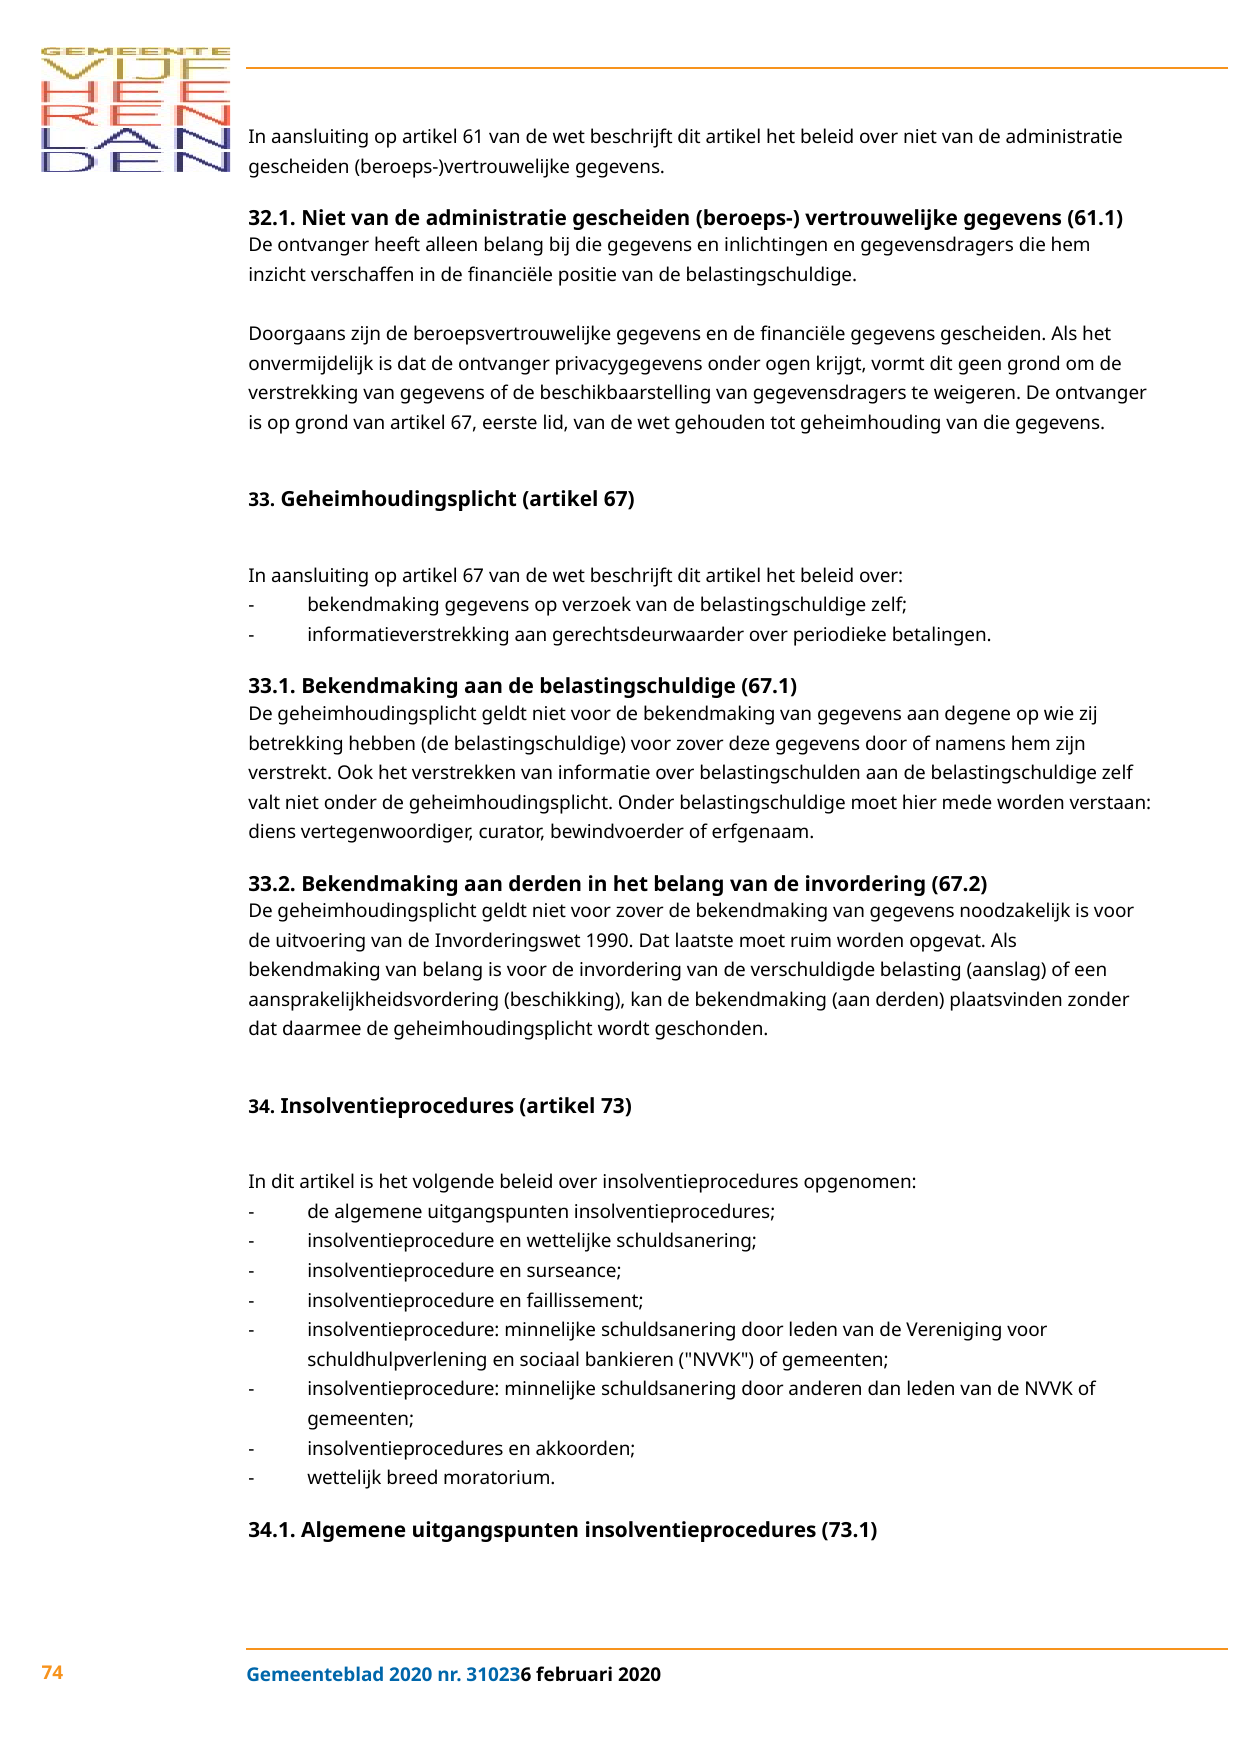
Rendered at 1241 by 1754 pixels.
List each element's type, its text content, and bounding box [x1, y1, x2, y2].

text De geheimhoudingsplicht geldt niet voor de bekendmaking van gegevens aan degene op wie zij betrekking hebben (de belastingschuldige) voor zover deze gegevens door of namens hem zijn verstrekt. Ook het verstrekken van informatie over belastingschulden aan de belastingschuldige zelf valt niet onder de geheimhoudingsplicht. Onder belastingschuldige moet hier mede worden verstaan: diens vertegenwoordiger, curator, bewindvoerder of erfgenaam. [248, 700, 1152, 844]
list insolventieprocedures en akkoorden; [248, 1435, 1152, 1461]
text 33. Geheimhoudingsplicht (artikel 67) [248, 484, 1152, 513]
text 32.1. Niet van de administratie gescheiden (beroeps-) vertrouwelijke gegevens (61.1) [248, 203, 1152, 232]
text Doorgaans zijn de beroepsvertrouwelijke gegevens en de financiële gegevens gescheiden. Als het onvermijdelijk is dat de ontvanger privacygegevens onder ogen krijgt, vormt dit geen grond om de verstrekking van gegevens of de beschikbaarstelling van gegevensdragers te weigeren. De ontvanger is op grond van artikel 67, eerste lid, van de wet gehouden tot geheimhouding van die gegevens. [248, 320, 1152, 435]
list insolventieprocedure en wettelijke schuldsanering; [248, 1228, 1152, 1253]
list insolventieprocedure: minnelijke schuldsanering door leden van de Vereniging voor schuldhulpverlening en sociaal bankieren ("NVVK") of gemeenten; [248, 1316, 1152, 1372]
list insolventieprocedure: minnelijke schuldsanering door anderen dan leden van de NVVK of gemeenten; [248, 1376, 1152, 1431]
text In aansluiting op artikel 67 van de wet beschrijft dit artikel het beleid over: [248, 562, 1152, 588]
picture [41, 47, 231, 172]
list wettelijk breed moratorium. [248, 1464, 1152, 1490]
list insolventieprocedure en surseance; [248, 1257, 1152, 1283]
text De ontvanger heeft alleen belang bij die gegevens en inlichtingen en gegevensdragers die hem inzicht verschaffen in de financiële positie van de belastingschuldige. [248, 232, 1152, 287]
text 34.1. Algemene uitgangspunten insolventieprocedures (73.1) [248, 1515, 1152, 1543]
text 34. Insolventieprocedures (artikel 73) [248, 1091, 1152, 1119]
text In aansluiting op artikel 61 van de wet beschrijft dit artikel het beleid over niet van de administratie gescheiden (beroeps-)vertrouwelijke gegevens. [248, 123, 1152, 178]
text 33.1. Bekendmaking aan de belastingschuldige (67.1) [248, 672, 1152, 700]
list bekendmaking gegevens op verzoek van de belastingschuldige zelf; [248, 592, 1152, 617]
list informatieverstrekking aan gerechtsdeurwaarder over periodieke betalingen. [248, 621, 1152, 647]
text 33.2. Bekendmaking aan derden in het belang van de invordering (67.2) [248, 869, 1152, 897]
text De geheimhoudingsplicht geldt niet voor zover de bekendmaking van gegevens noodzakelijk is voor de uitvoering van de Invorderingswet 1990. Dat laatste moet ruim worden opgevat. Als bekendmaking van belang is voor de invordering van de verschuldigde belasting (aanslag) of een aansprakelijkheidsvordering (beschikking), kan de bekendmaking (aan derden) plaatsvinden zonder dat daarmee de geheimhoudingsplicht wordt geschonden. [248, 897, 1152, 1041]
text In dit artikel is het volgende beleid over insolventieprocedures opgenomen: [248, 1168, 1152, 1194]
list insolventieprocedure en faillissement; [248, 1287, 1152, 1313]
list de algemene uitgangspunten insolventieprocedures; [248, 1198, 1152, 1224]
